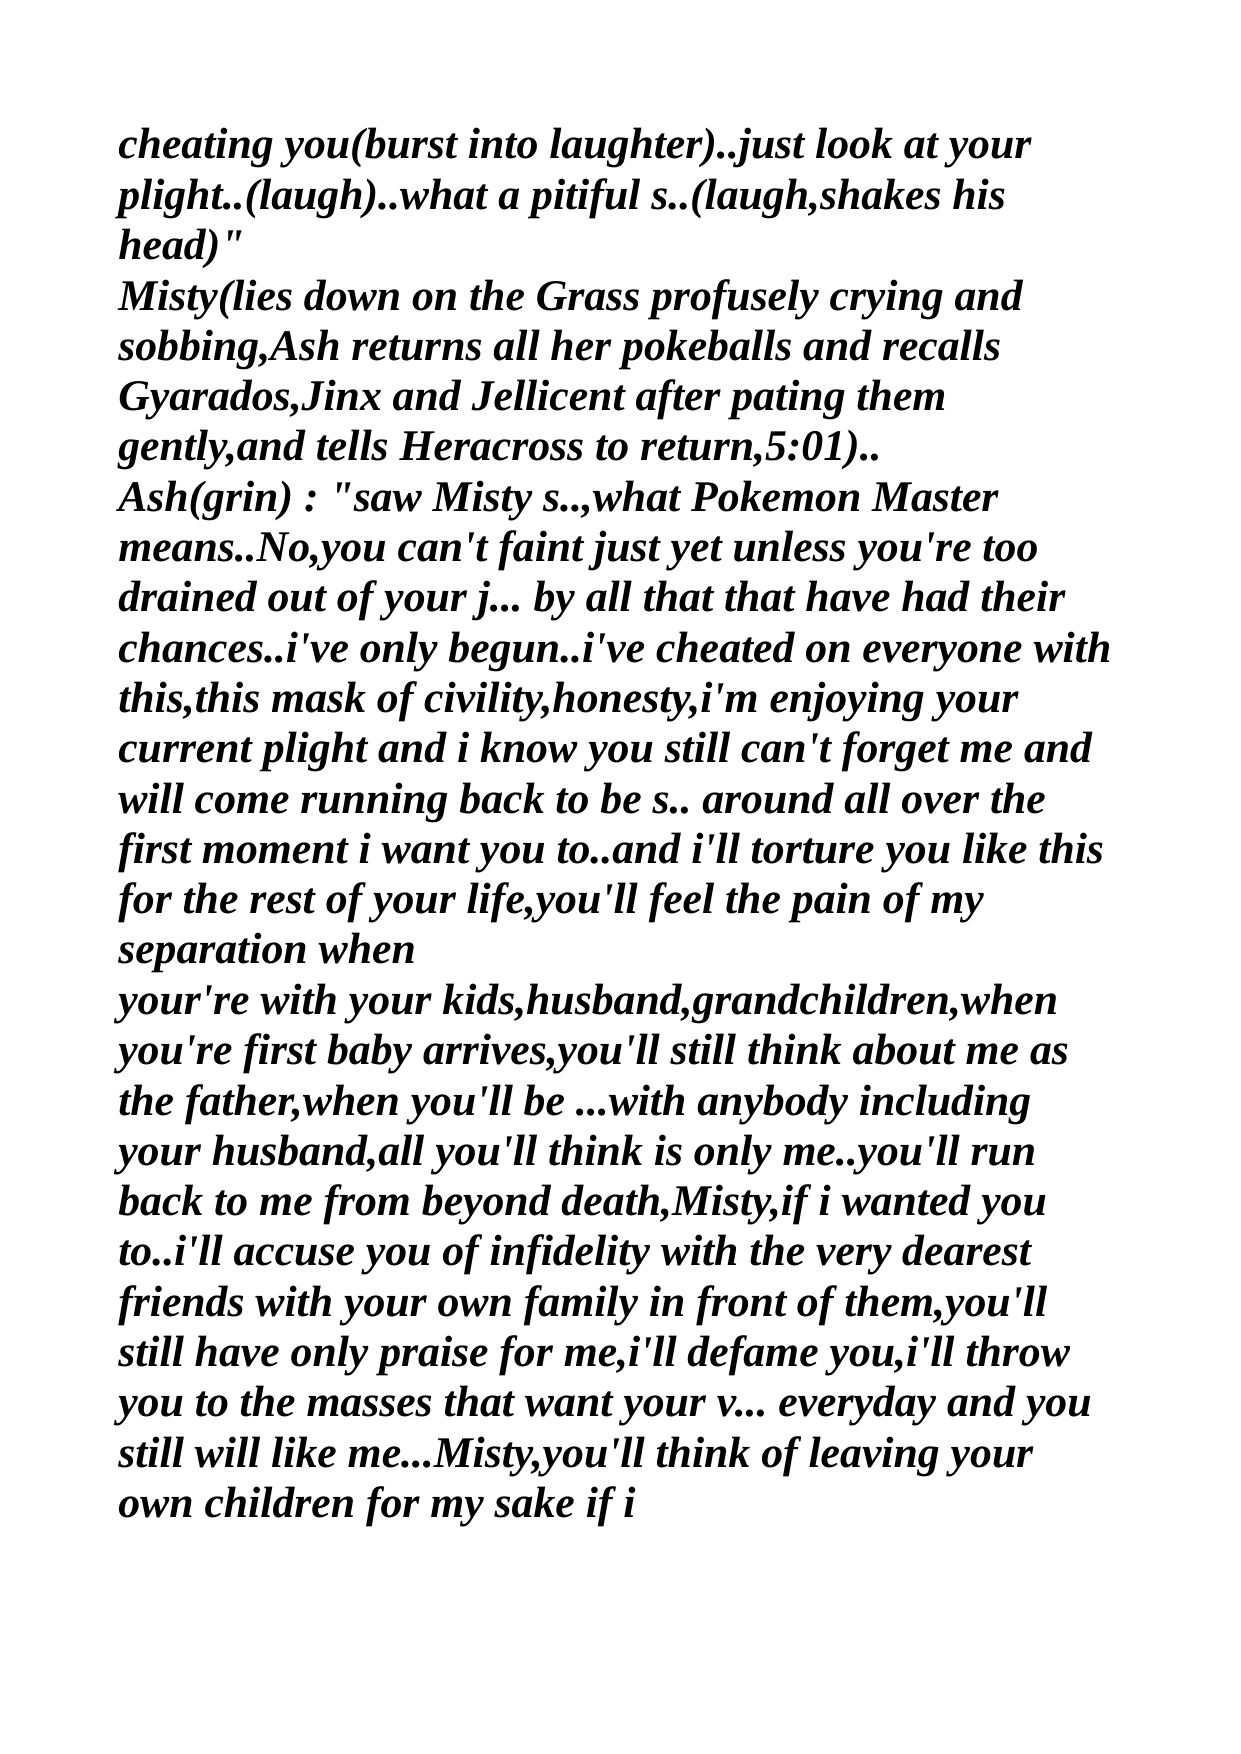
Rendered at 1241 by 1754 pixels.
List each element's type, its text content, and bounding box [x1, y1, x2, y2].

text your're with your kids,husband,grandchildren,when you're first baby arrives,you'll still think about me as the father,when you'll be ...with anybody including your husband,all you'll think is only me..you'll run back to me from beyond death,Misty,if i wanted you to..i'll accuse you of infidelity with the very dearest friends with your own family in front of them,you'll still have only praise for me,i'll defame you,i'll throw you to the masses that want your v... everyday and you still will like me...Misty,you'll think of leaving your own children for my sake if i [118, 973, 1122, 1527]
text Ash(grin) : "saw Misty s..,what Pokemon Master means..No,you can't faint just yet unless you're too drained out of your j... by all that that have had their chances..i've only begun..i've cheated on everyone with this,this mask of civility,honesty,i'm enjoying your current plight and i know you still can't forget me and will come running back to be s.. around all over the first moment i want you to..and i'll torture you like this for the rest of your life,you'll feel the pain of my separation when [118, 470, 1122, 973]
text Misty(lies down on the Grass profusely crying and sobbing,Ash returns all her pokeballs and recalls Gyarados,Jinx and Jellicent after pating them gently,and tells Heracross to return,5:01).. [118, 269, 1122, 470]
text cheating you(burst into laughter)..just look at your plight..(laugh)..what a pitiful s..(laugh,shakes his head)" [118, 118, 1122, 269]
